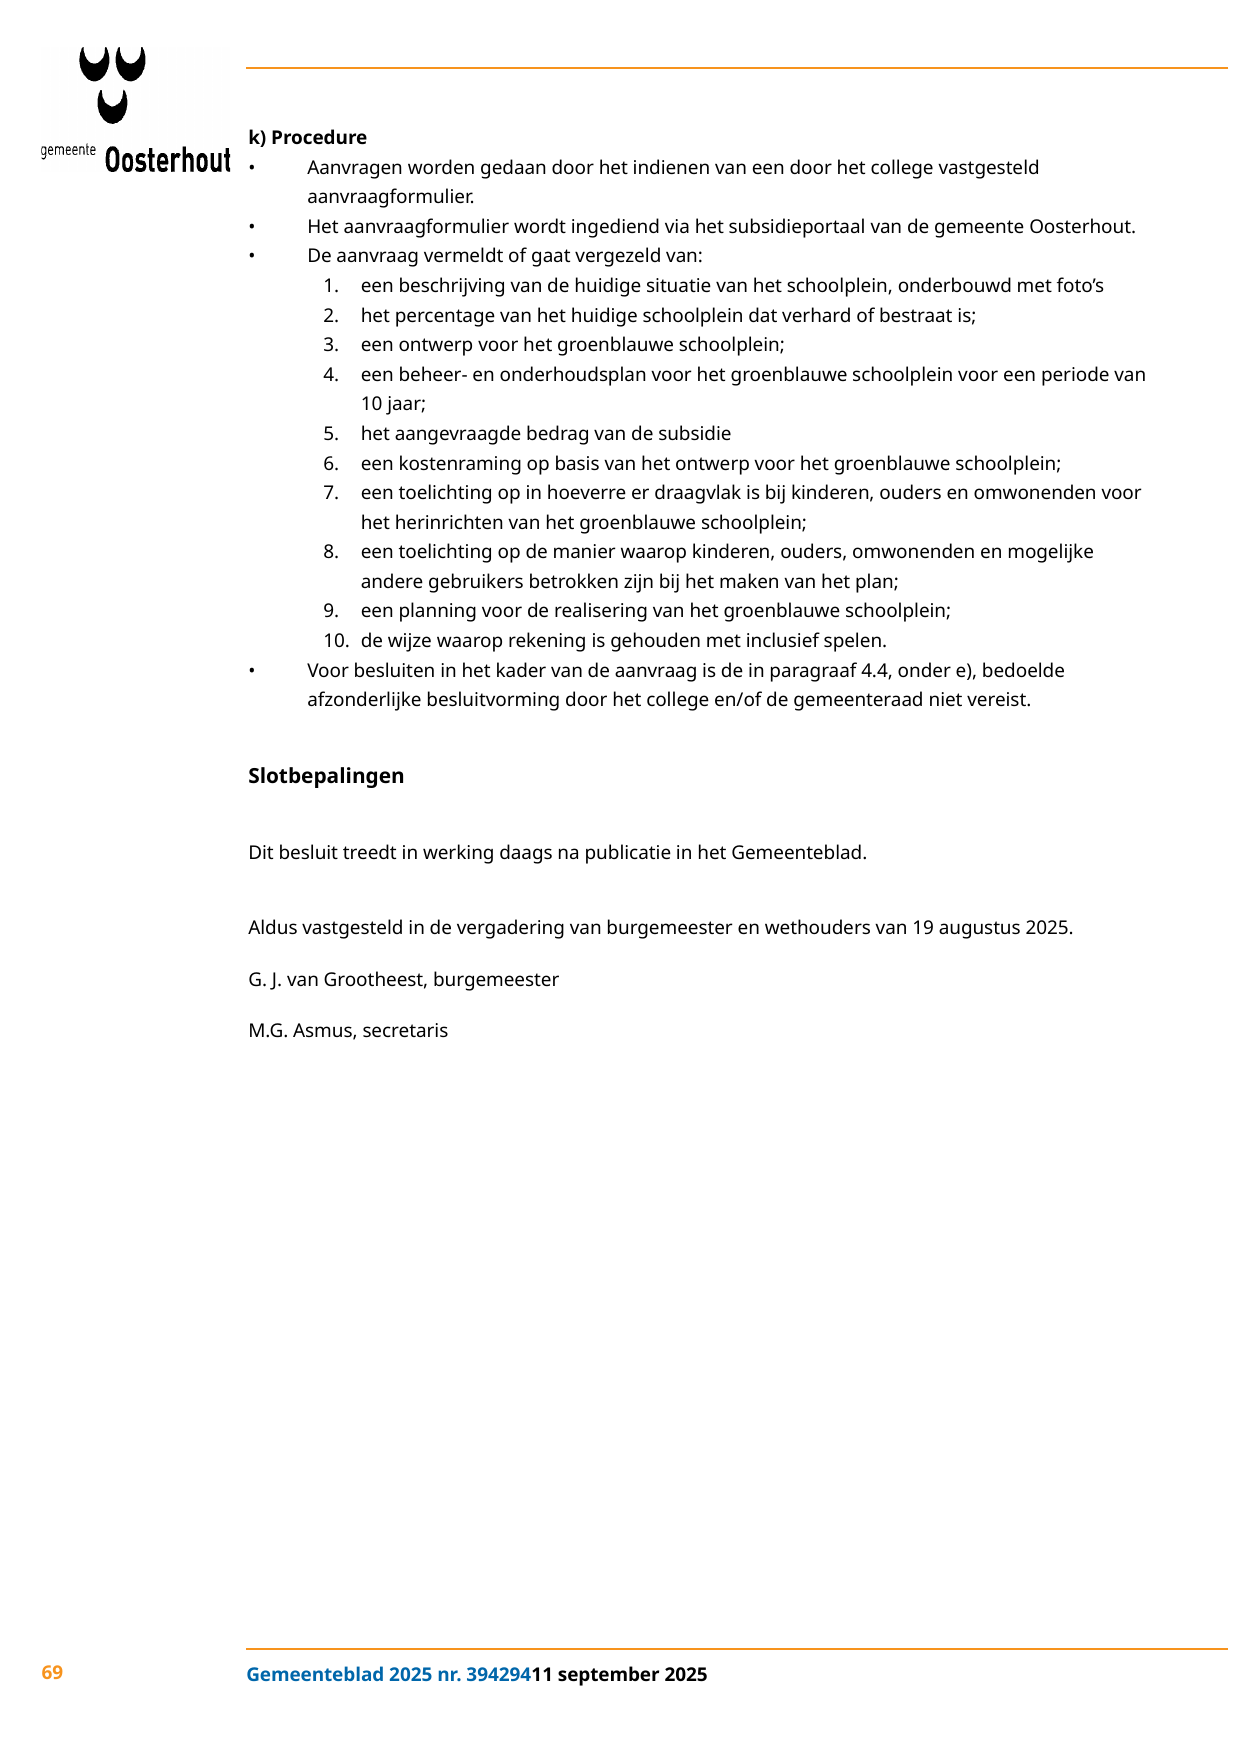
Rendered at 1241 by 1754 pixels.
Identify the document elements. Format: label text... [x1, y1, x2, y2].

list een toelichting op de manier waarop kinderen, ouders, omwonenden en mogelijke andere gebruikers betrokken zijn bij het maken van het plan; [323, 538, 1152, 594]
text Aldus vastgesteld in de vergadering van burgemeester en wethouders van 19 augustus 2025. [248, 914, 1152, 940]
list een beschrijving van de huidige situatie van het schoolplein, onderbouwd met foto’s [323, 272, 1152, 298]
list Voor besluiten in het kader van de aanvraag is de in paragraaf 4.4, onder e), bedoelde afzonderlijke besluitvorming door het college en/of de gemeenteraad niet vereist. [248, 657, 1152, 712]
text k) Procedure [248, 124, 1152, 150]
list De aanvraag vermeldt of gaat vergezeld van: [248, 243, 1152, 268]
text M.G. Asmus, secretaris [248, 1017, 1152, 1043]
text G. J. van Grootheest, burgemeester [248, 966, 1152, 992]
list een beheer- en onderhoudsplan voor het groenblauwe schoolplein voor een periode van 10 jaar; [323, 361, 1152, 416]
list een toelichting op in hoeverre er draagvlak is bij kinderen, ouders en omwonenden voor het herinrichten van het groenblauwe schoolplein; [323, 479, 1152, 535]
list Het aanvraagformulier wordt ingediend via het subsidieportaal van de gemeente Oosterhout. [248, 213, 1152, 239]
list de wijze waarop rekening is gehouden met inclusief spelen. [323, 627, 1152, 653]
list het aangevraagde bedrag van de subsidie [323, 420, 1152, 446]
text Slotbepalingen [248, 762, 1152, 790]
list een ontwerp voor het groenblauwe schoolplein; [323, 331, 1152, 357]
list het percentage van het huidige schoolplein dat verhard of bestraat is; [323, 302, 1152, 328]
list een kostenraming op basis van het ontwerp voor het groenblauwe schoolplein; [323, 450, 1152, 476]
list een planning voor de realisering van het groenblauwe schoolplein; [323, 598, 1152, 623]
picture [41, 47, 231, 172]
text Dit besluit treedt in werking daags na publicatie in het Gemeenteblad. [248, 839, 1152, 865]
list Aanvragen worden gedaan door het indienen van een door het college vastgesteld aanvraagformulier. [248, 154, 1152, 209]
